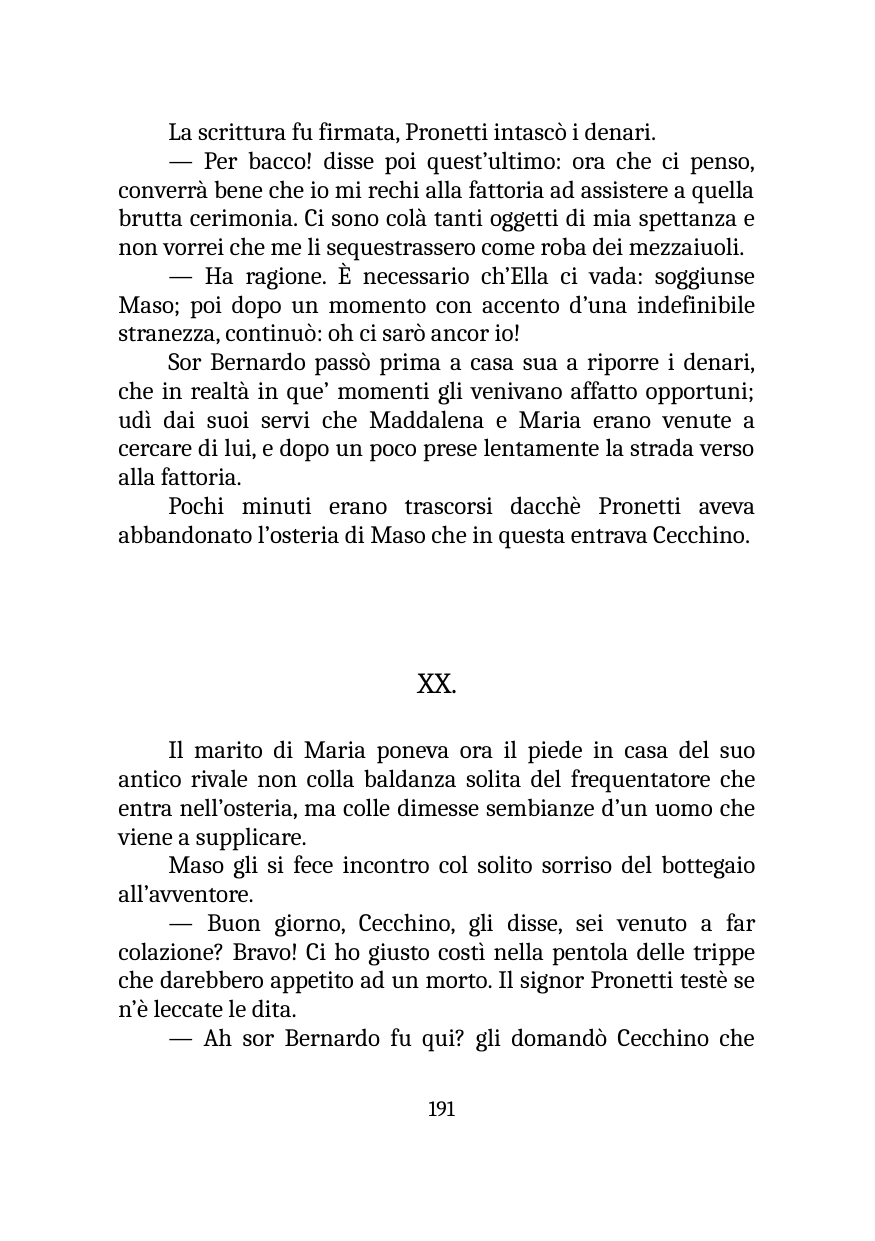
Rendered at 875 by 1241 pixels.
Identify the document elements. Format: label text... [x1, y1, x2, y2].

text — Buon giorno, Cecchino, gli disse, sei venuto a far colazione? Bravo! Ci ho giusto costì nella pentola delle trippe che darebbero appetito ad un morto. Il signor Pronetti testè se n’è leccate le dita. [118, 909, 756, 1024]
text Maso gli si fece incontro col solito sorriso del bottegaio all’avventore. [118, 851, 756, 909]
text — Ha ragione. È necessario ch’Ella ci vada: soggiunse Maso; poi dopo un momento con accento d’una indefinibile stranezza, continuò: oh ci sarò ancor io! [118, 262, 756, 348]
subtitle XX. [118, 667, 756, 701]
text Pochi minuti erano trascorsi dacchè Pronetti aveva abbandonato l’osteria di Maso che in questa entrava Cecchino. [118, 492, 756, 549]
text Il marito di Maria poneva ora il piede in casa del suo antico rivale non colla baldanza solita del frequentatore che entra nell’osteria, ma colle dimesse sembianze d’un uomo che viene a supplicare. [118, 736, 756, 851]
text — Per bacco! disse poi quest’ultimo: ora che ci penso, converrà bene che io mi rechi alla fattoria ad assistere a quella brutta cerimonia. Ci sono colà tanti oggetti di mia spettanza e non vorrei che me li sequestrassero come roba dei mezzaiuoli. [118, 147, 756, 262]
text — Ah sor Bernardo fu qui? gli domandò Cecchino che [118, 1024, 756, 1053]
text Sor Bernardo passò prima a casa sua a riporre i denari, che in realtà in que’ momenti gli venivano affatto opportuni; udì dai suoi servi che Maddalena e Maria erano venute a cercare di lui, e dopo un poco prese lentamente la strada verso alla fattoria. [118, 348, 756, 492]
text La scrittura fu firmata, Pronetti intascò i denari. [118, 118, 756, 147]
